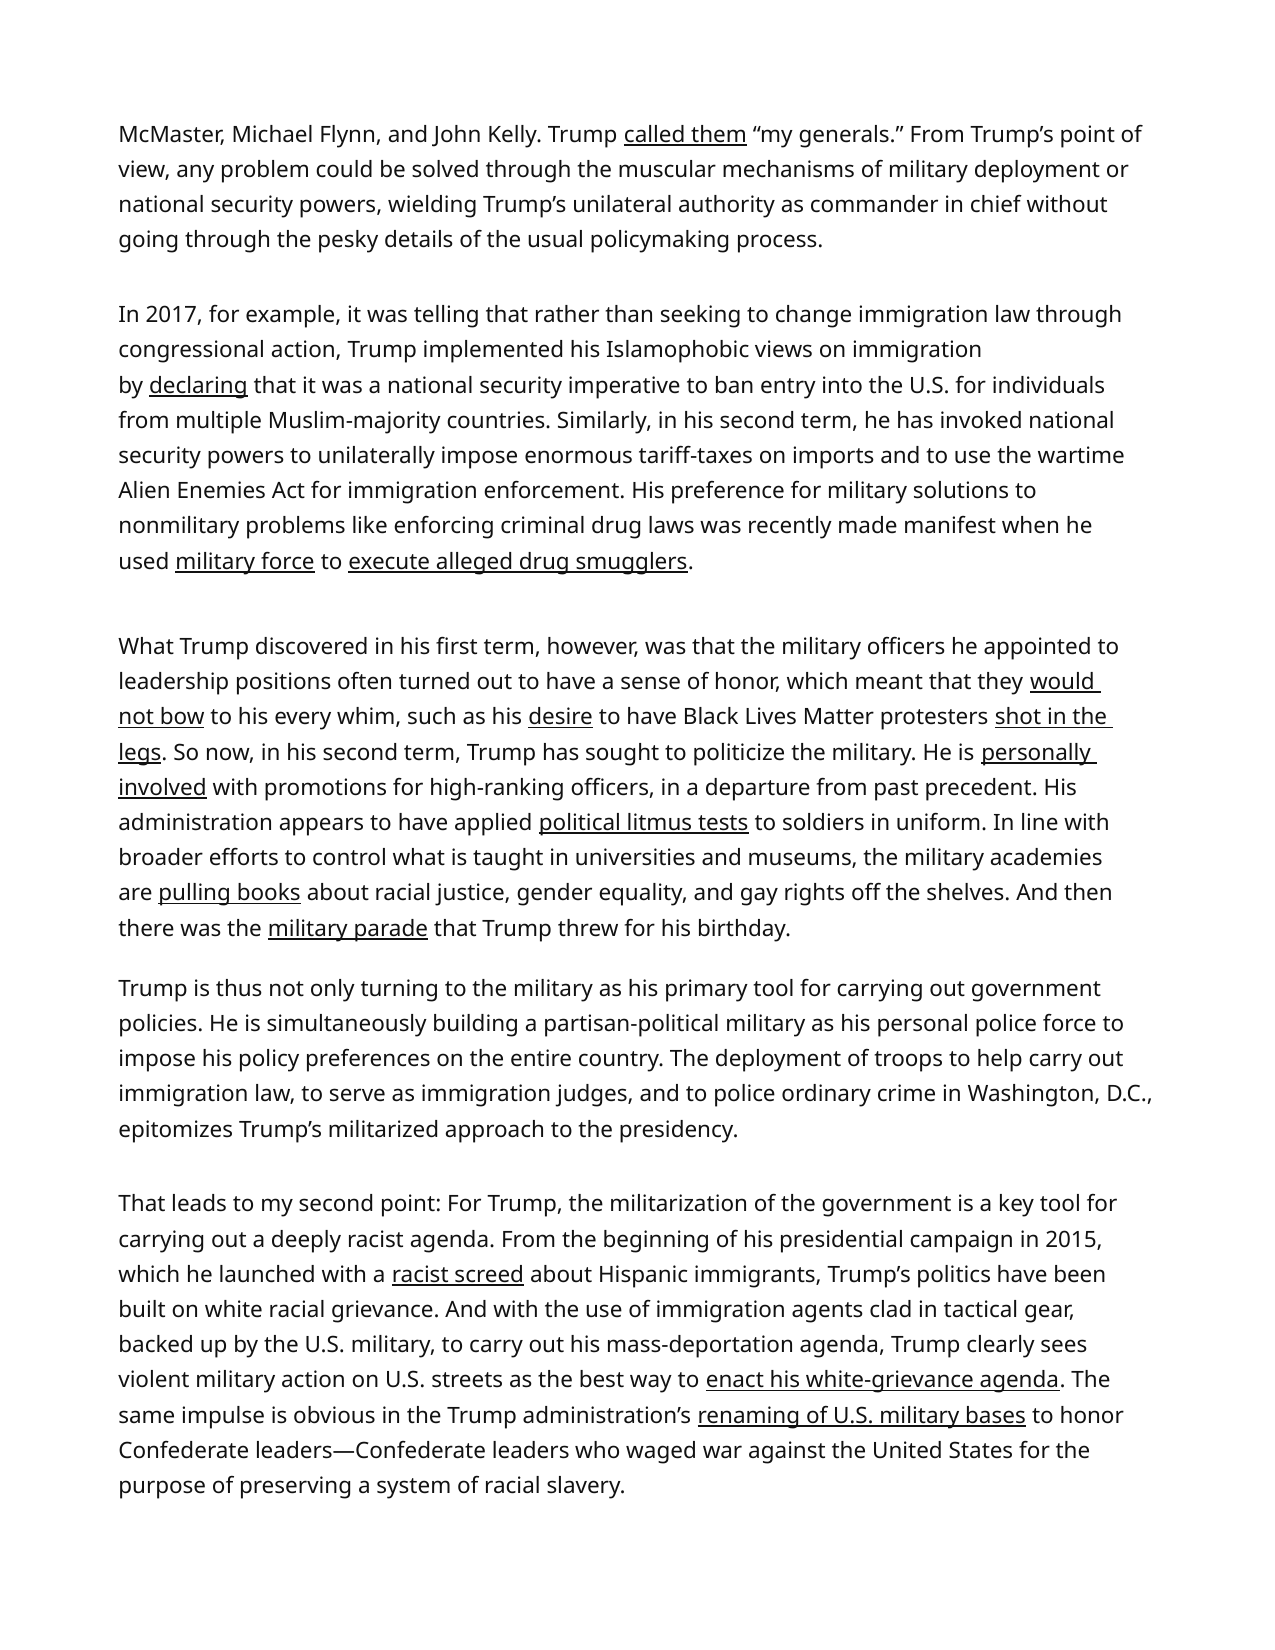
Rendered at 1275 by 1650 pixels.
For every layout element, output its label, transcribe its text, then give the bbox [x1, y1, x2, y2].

text That leads to my second point: For Trump, the militarization of the government is a key tool for carrying out a deeply racist agenda. From the beginning of his presidential campaign in 2015, which he launched with a racist screed about Hispanic immigrants, Trump’s politics have been built on white racial grievance. And with the use of immigration agents clad in tactical gear, backed up by the U.S. military, to carry out his mass-deportation agenda, Trump clearly sees violent military action on U.S. streets as the best way to enact his white-grievance agenda. The same impulse is obvious in the Trump administration’s renaming of U.S. military bases to honor Confederate leaders—Confederate leaders who waged war against the United States for the purpose of preserving a system of racial slavery. [118, 1188, 1132, 1500]
text What Trump discovered in his first term, however, was that the military officers he appointed to leadership positions often turned out to have a sense of honor, which meant that they would not bow to his every whim, such as his desire to have Black Lives Matter protesters shot in the legs. So now, in his second term, Trump has sought to politicize the military. He is personally involved with promotions for high-ranking officers, in a departure from past precedent. His administration appears to have applied political litmus tests to soldiers in uniform. In line with broader efforts to control what is taught in universities and museums, the military academies are pulling books about racial justice, gender equality, and gay rights off the shelves. And then there was the military parade that Trump threw for his birthday. [118, 630, 1132, 942]
text Trump is thus not only turning to the military as his primary tool for carrying out government policies. He is simultaneously building a partisan-political military as his personal police force to impose his policy preferences on the entire country. The deployment of troops to help carry out immigration law, to serve as immigration judges, and to police ordinary crime in Washington, D.C., epitomizes Trump’s militarized approach to the presidency. [118, 972, 1157, 1143]
text McMaster, Michael Flynn, and John Kelly. Trump called them “my generals.” From Trump’s point of view, any problem could be solved through the muscular mechanisms of military deployment or national security powers, wielding Trump’s unilateral authority as commander in chief without going through the pesky details of the usual policymaking process. [118, 118, 1157, 254]
text In 2017, for example, it was telling that rather than seeking to change immigration law through congressional action, Trump implemented his Islamophobic views on immigration by declaring that it was a national security imperative to ban entry into the U.S. for individuals from multiple Muslim-majority countries. Similarly, in his second term, he has invoked national security powers to unilaterally impose enormous tariff-taxes on imports and to use the wartime Alien Enemies Act for immigration enforcement. His preference for military solutions to nonmilitary problems like enforcing criminal drug laws was recently made manifest when he used military force to execute alleged drug smugglers. [118, 298, 1132, 576]
